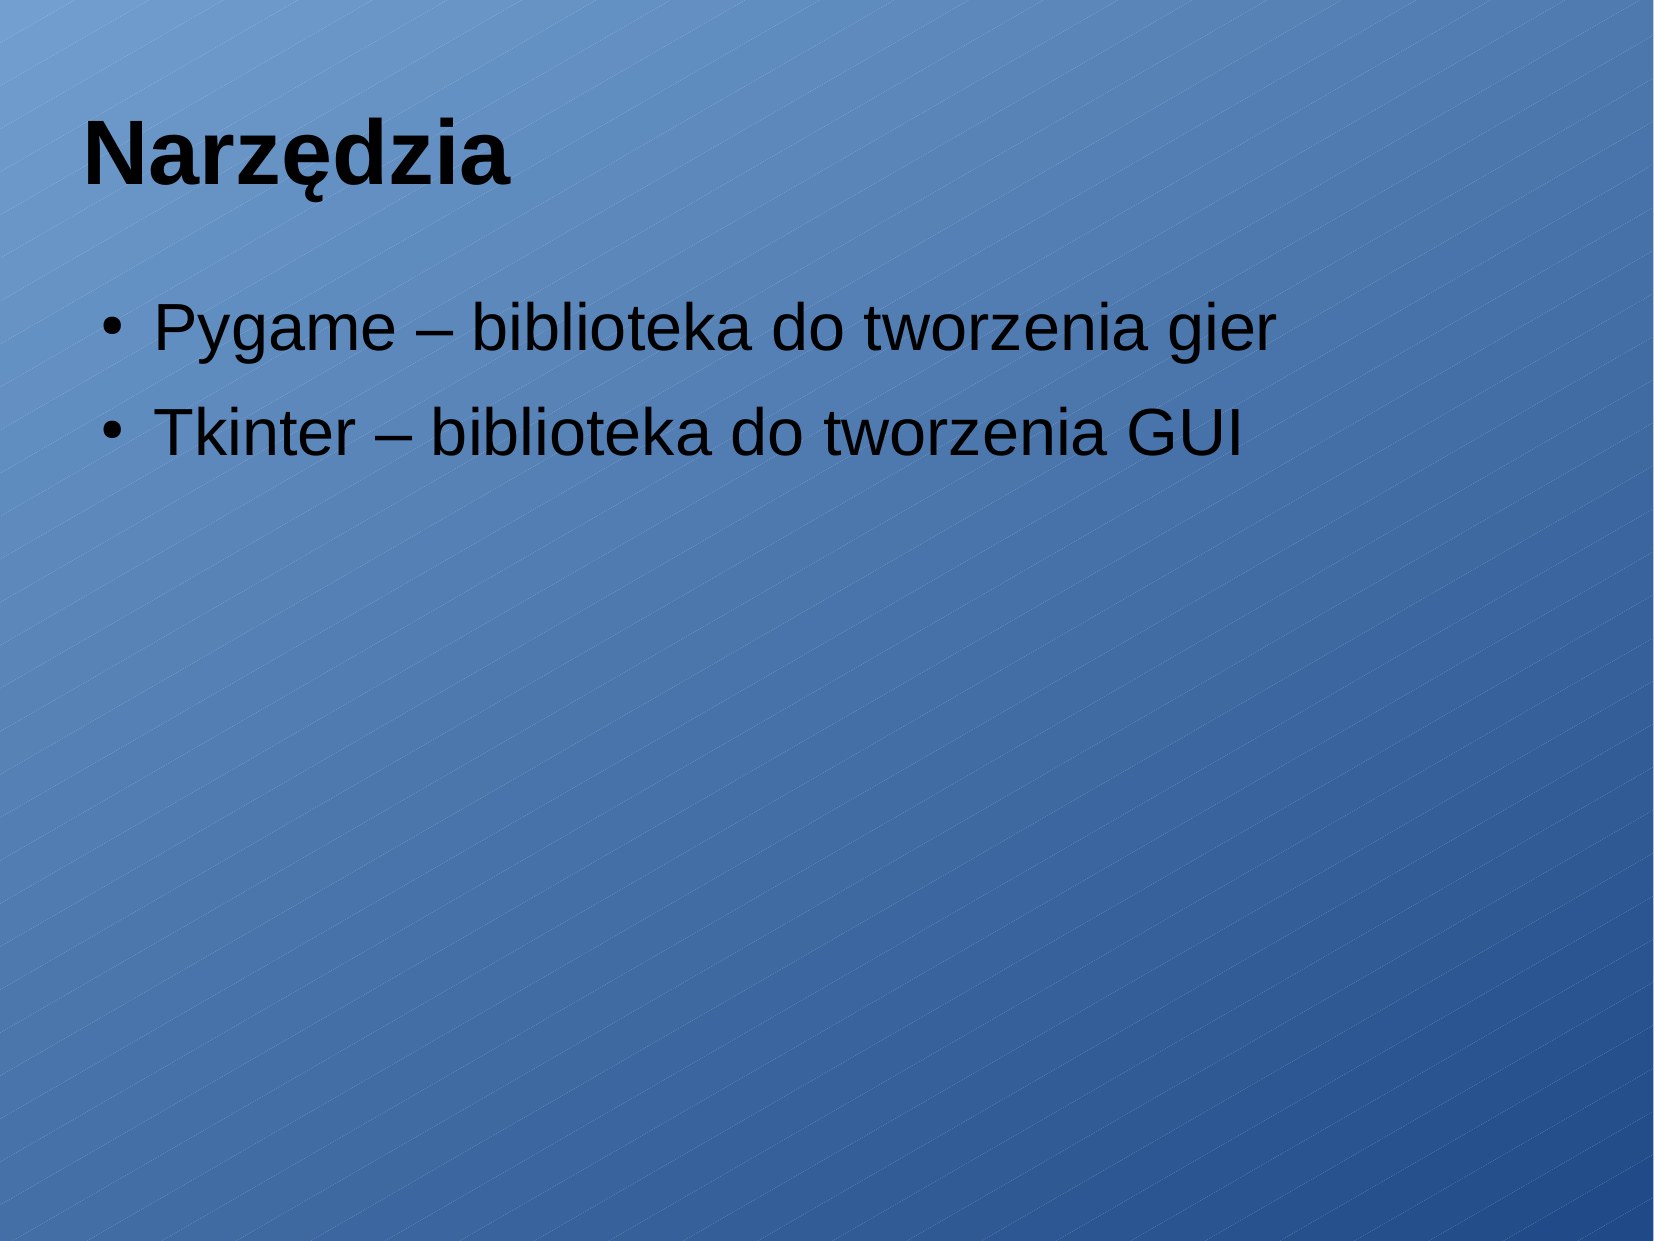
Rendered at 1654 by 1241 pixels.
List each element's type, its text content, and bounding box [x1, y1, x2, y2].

list Pygame – biblioteka do tworzenia gier Tkinter – biblioteka do tworzenia GUI [82, 290, 1571, 1010]
title Narzędzia [82, 49, 1571, 257]
